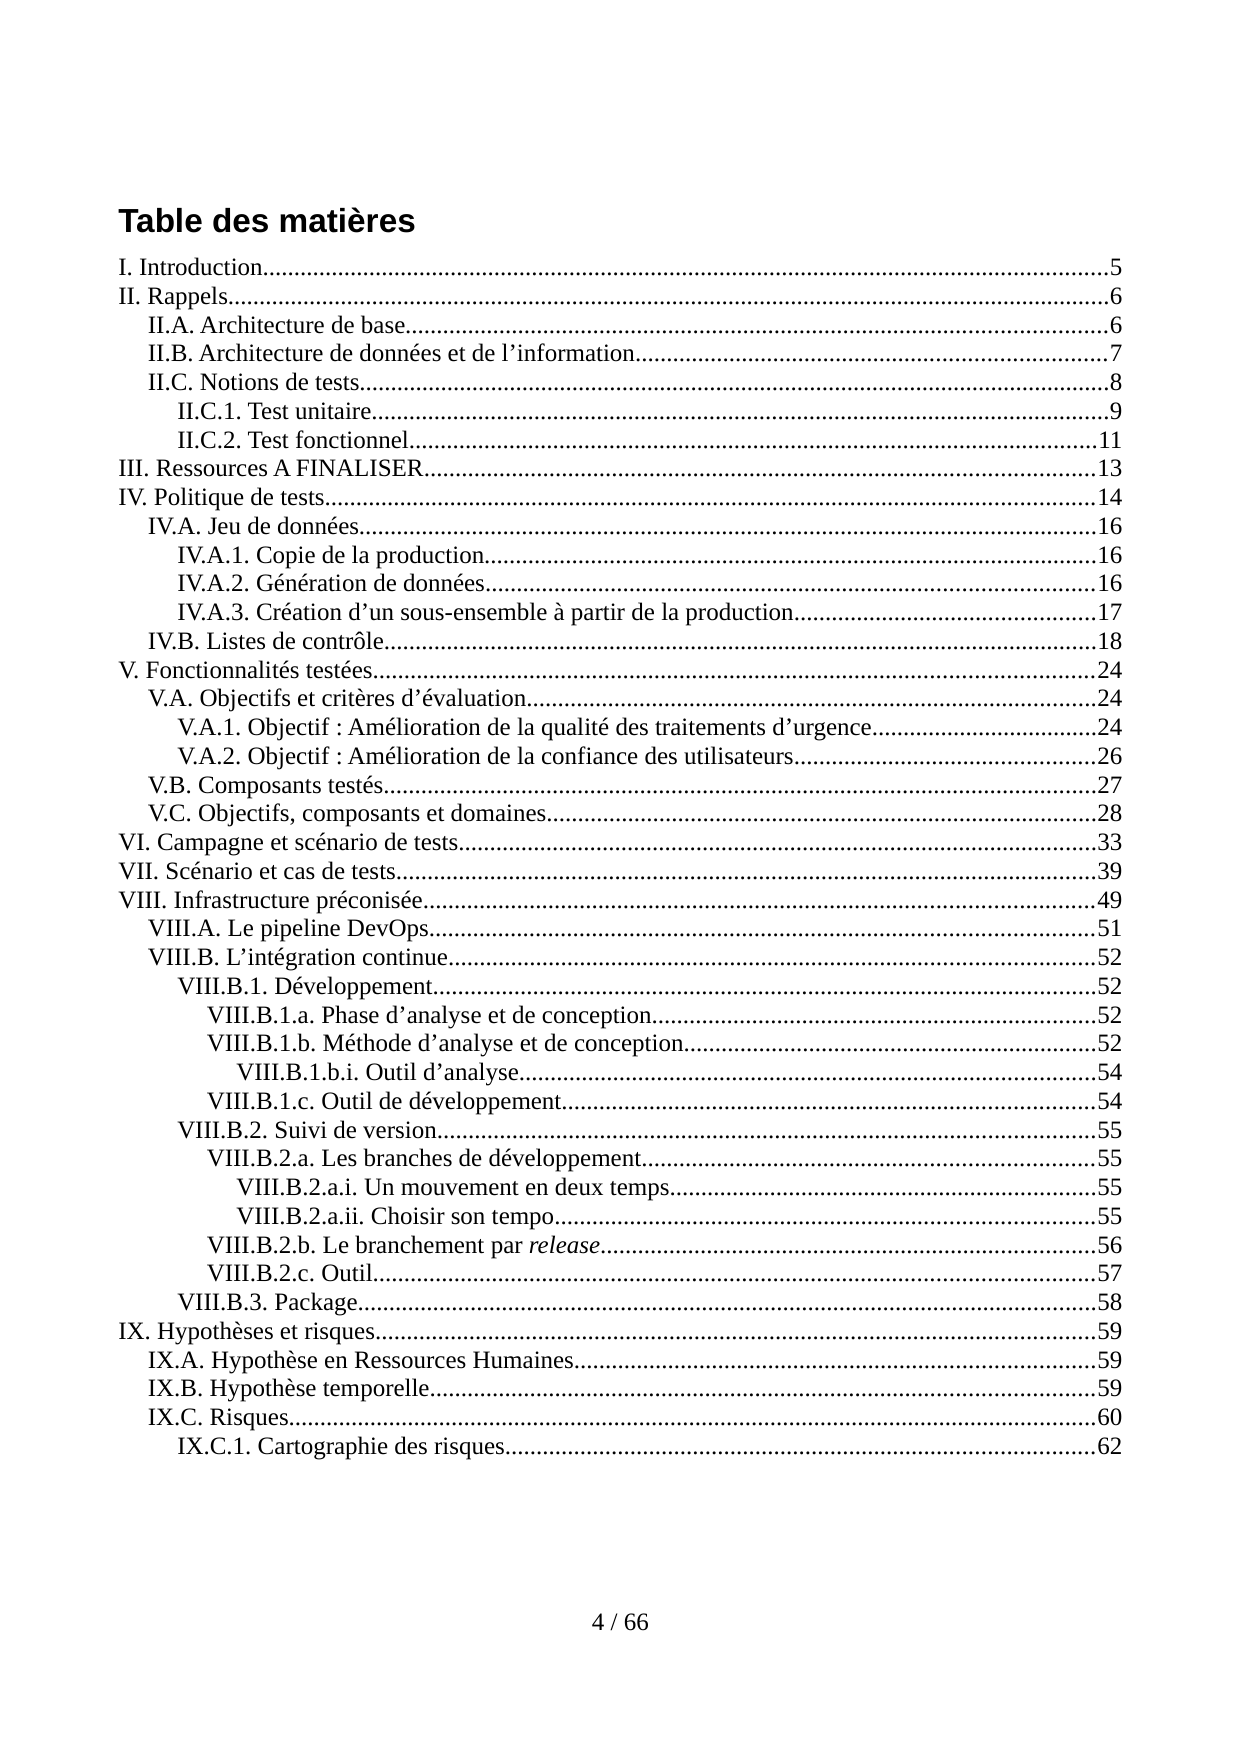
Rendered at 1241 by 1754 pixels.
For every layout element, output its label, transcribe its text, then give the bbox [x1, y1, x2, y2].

text II.C.1. Test unitaire 9 [177, 396, 1122, 425]
text VIII.B.2.a.ii. Choisir son tempo 55 [236, 1201, 1122, 1230]
text VIII. Infrastructure préconisée 49 [118, 885, 1122, 913]
text IV.B. Listes de contrôle 18 [148, 626, 1122, 655]
text III. Ressources A FINALISER 13 [118, 453, 1122, 482]
text II. Rappels 6 [118, 281, 1122, 310]
text VIII.B.1.b.i. Outil d’analyse 54 [236, 1057, 1122, 1086]
text VIII.B.2.c. Outil 57 [207, 1258, 1122, 1287]
text IV. Politique de tests 14 [118, 482, 1122, 511]
text IV.A.1. Copie de la production 16 [177, 540, 1122, 568]
text IX.C. Risques 60 [148, 1402, 1122, 1431]
text VIII.A. Le pipeline DevOps 51 [148, 913, 1122, 942]
text VI. Campagne et scénario de tests 33 [118, 827, 1122, 856]
text V.A. Objectifs et critères d’évaluation 24 [148, 683, 1122, 712]
text IX.A. Hypothèse en Ressources Humaines 59 [148, 1345, 1122, 1373]
text VIII.B. L’intégration continue 52 [148, 942, 1122, 971]
text VIII.B.3. Package 58 [177, 1287, 1122, 1316]
text IV.A.2. Génération de données 16 [177, 568, 1122, 597]
text VIII.B.2.a. Les branches de développement 55 [207, 1143, 1122, 1172]
text VIII.B.1.b. Méthode d’analyse et de conception 52 [207, 1028, 1122, 1057]
text IX.C.1. Cartographie des risques 62 [177, 1431, 1122, 1460]
text VIII.B.2.b. Le branchement par release 56 [207, 1230, 1122, 1258]
text V.B. Composants testés 27 [148, 770, 1122, 798]
text VIII.B.1. Développement 52 [177, 971, 1122, 1000]
text IV.A. Jeu de données 16 [148, 511, 1122, 540]
text II.A. Architecture de base 6 [148, 310, 1122, 338]
text VIII.B.2.a.i. Un mouvement en deux temps 55 [236, 1172, 1122, 1201]
text VIII.B.2. Suivi de version 55 [177, 1115, 1122, 1143]
text II.C.2. Test fonctionnel 11 [177, 425, 1122, 453]
text I. Introduction 5 [118, 252, 1122, 281]
text II.C. Notions de tests 8 [148, 367, 1122, 396]
text IX.B. Hypothèse temporelle 59 [148, 1373, 1122, 1402]
text IX. Hypothèses et risques 59 [118, 1316, 1122, 1345]
text V.A.1. Objectif : Amélioration de la qualité des traitements d’urgence 24 [177, 712, 1122, 741]
text VIII.B.1.a. Phase d’analyse et de conception 52 [207, 1000, 1122, 1028]
subtitle Table des matières [118, 201, 1122, 240]
text II.B. Architecture de données et de l’information 7 [148, 338, 1122, 367]
text IV.A.3. Création d’un sous-ensemble à partir de la production 17 [177, 597, 1122, 626]
text V. Fonctionnalités testées 24 [118, 655, 1122, 683]
text V.A.2. Objectif : Amélioration de la confiance des utilisateurs 26 [177, 741, 1122, 770]
text VII. Scénario et cas de tests 39 [118, 856, 1122, 885]
text V.C. Objectifs, composants et domaines 28 [148, 798, 1122, 827]
text VIII.B.1.c. Outil de développement 54 [207, 1086, 1122, 1115]
